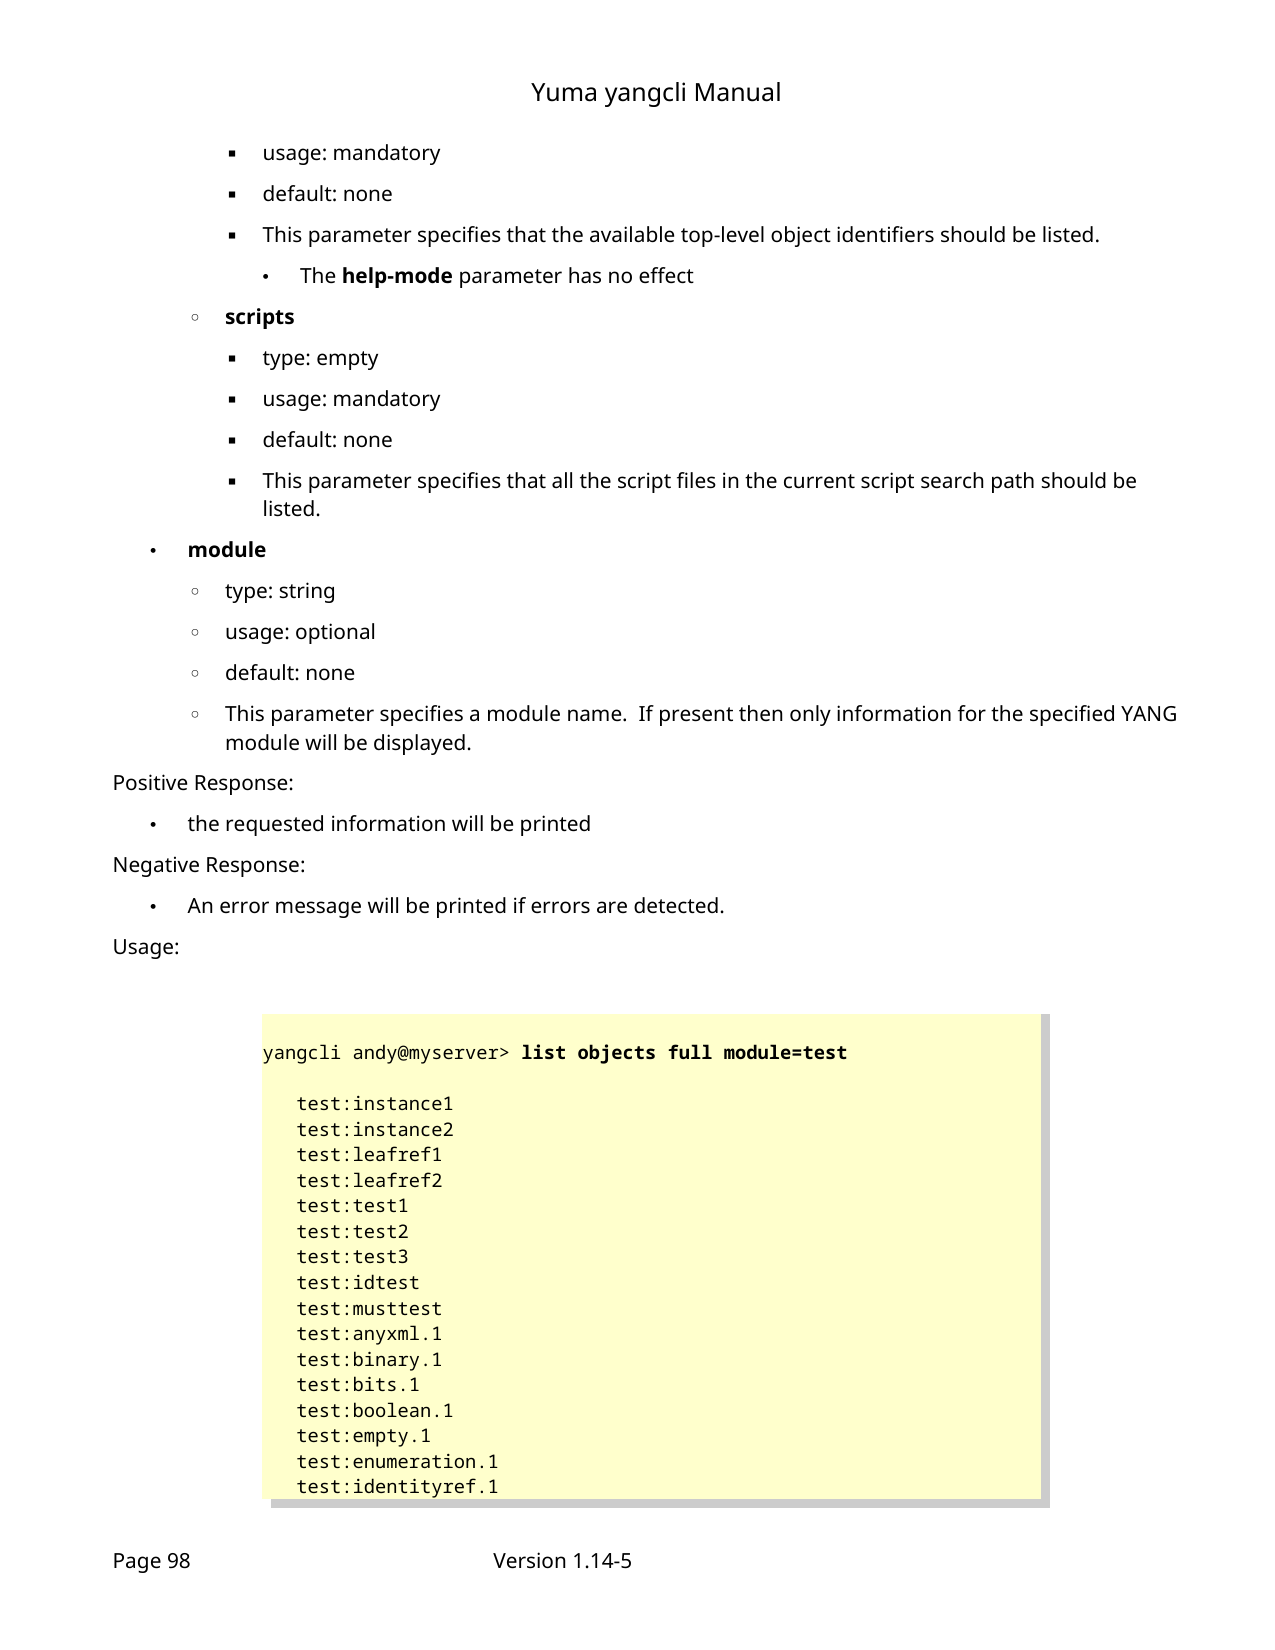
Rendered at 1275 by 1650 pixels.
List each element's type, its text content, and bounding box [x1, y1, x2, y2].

list type: string [187, 576, 1200, 605]
list An error message will be printed if errors are detected. [150, 891, 1200, 920]
text test:empty.1 [262, 1422, 1041, 1448]
text test:idtest [262, 1269, 1041, 1295]
text test:binary.1 [262, 1346, 1041, 1371]
text test:instance1 [262, 1091, 1041, 1116]
text yangcli andy@myserver> list objects full module=test [262, 1014, 1041, 1065]
list scripts [187, 302, 1200, 331]
list usage: mandatory [225, 138, 1200, 167]
text test:leafref1 [262, 1142, 1041, 1167]
text test:bits.1 [262, 1371, 1041, 1397]
list default: none [225, 179, 1200, 208]
text test:test2 [262, 1218, 1041, 1244]
list This parameter specifies a module name. If present then only information for the specified YANG module will be displayed. [187, 699, 1200, 756]
text test:musttest [262, 1295, 1041, 1320]
list module [150, 535, 1200, 564]
list default: none [187, 658, 1200, 687]
list the requested information will be printed [150, 809, 1200, 838]
text Positive Response: [112, 768, 1200, 797]
text test:enumeration.1 [262, 1448, 1041, 1473]
text test:test1 [262, 1193, 1041, 1218]
list usage: mandatory [225, 384, 1200, 413]
text test:test3 [262, 1244, 1041, 1269]
text Negative Response: [112, 850, 1200, 879]
text test:identityref.1 [262, 1473, 1041, 1499]
list This parameter specifies that all the script files in the current script search path should be listed. [225, 466, 1200, 523]
text test:boolean.1 [262, 1397, 1041, 1422]
list The help-mode parameter has no effect [262, 261, 1200, 290]
list type: empty [225, 343, 1200, 372]
text Usage: [112, 932, 1200, 961]
text test:leafref2 [262, 1167, 1041, 1193]
text test:anyxml.1 [262, 1320, 1041, 1346]
list usage: optional [187, 617, 1200, 646]
text test:instance2 [262, 1116, 1041, 1142]
list This parameter specifies that the available top-level object identifiers should be listed. [225, 220, 1200, 249]
list default: none [225, 425, 1200, 453]
